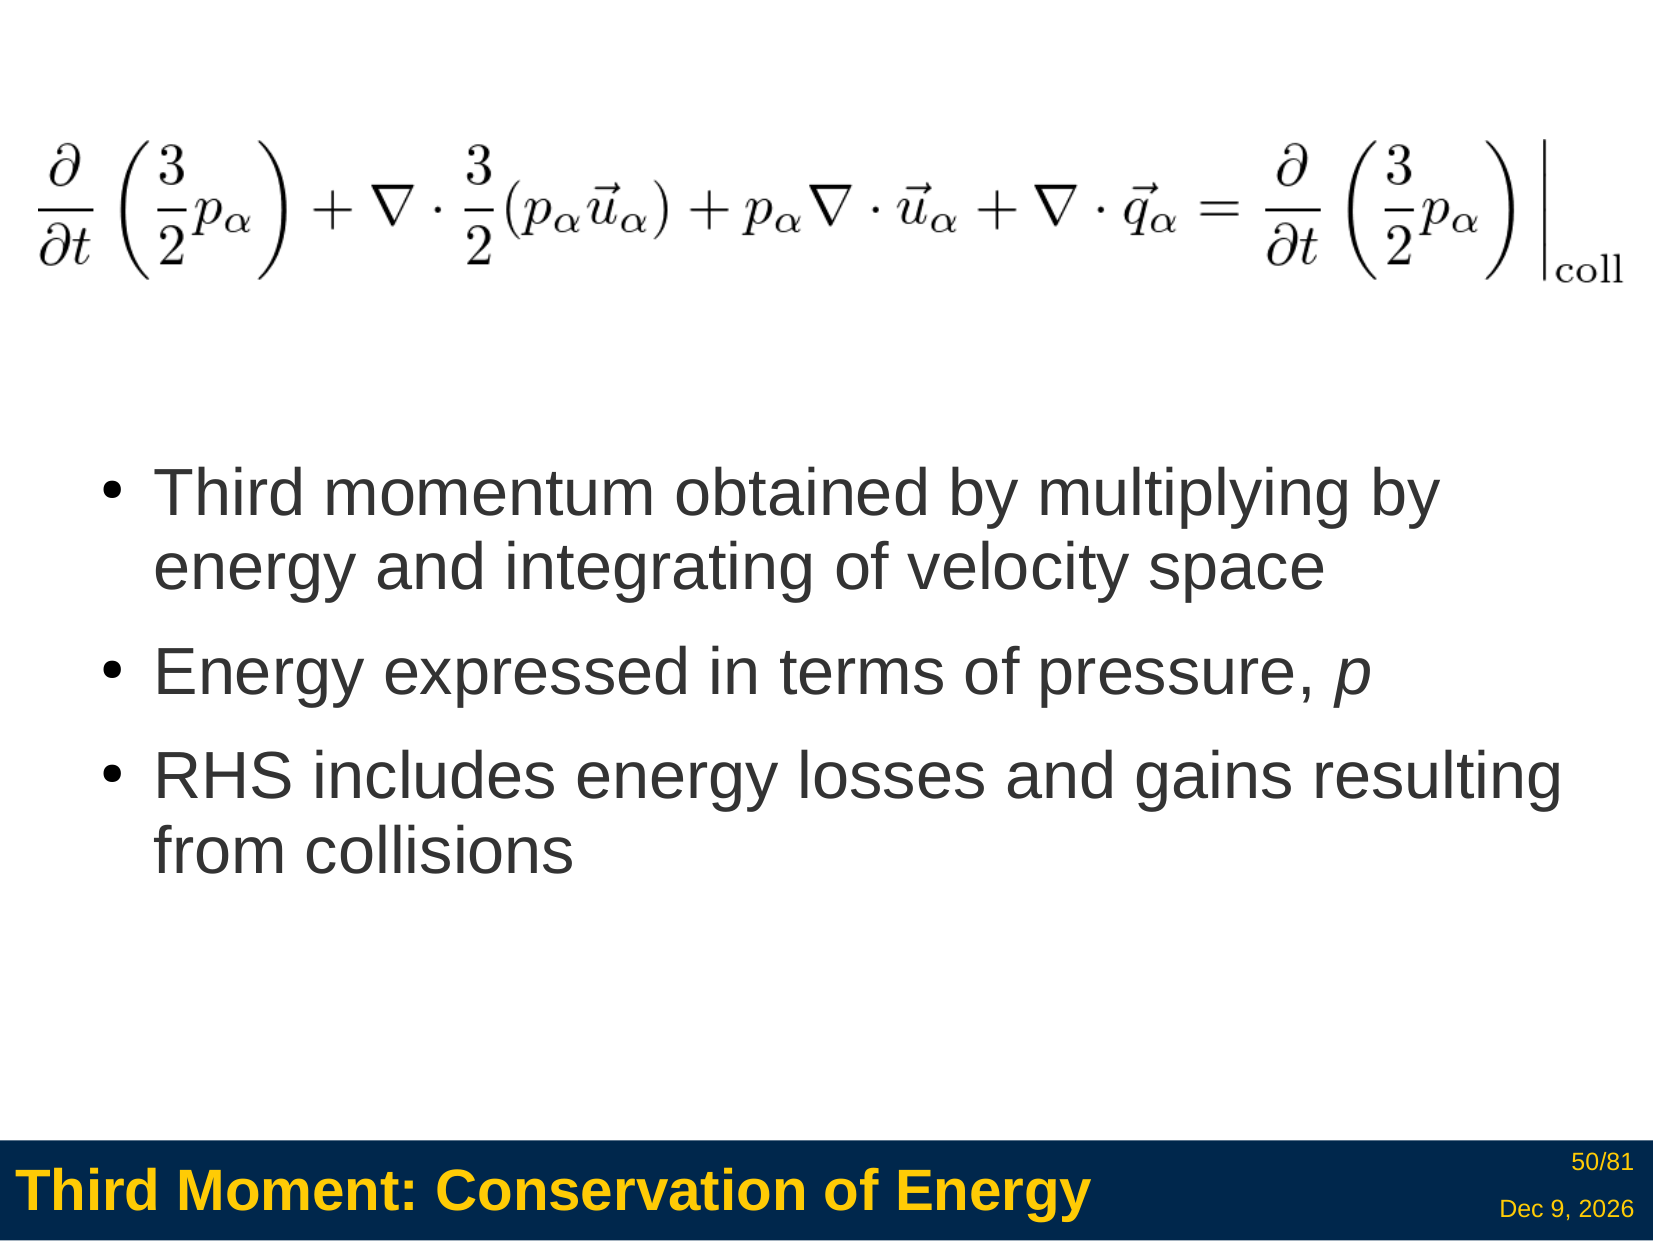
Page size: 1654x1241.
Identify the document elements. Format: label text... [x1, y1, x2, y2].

list Third momentum obtained by multiplying by energy and integrating of velocity space Energy expressed in terms of pressure, p RHS includes energy losses and gains resulting from collisions [82, 311, 1571, 1031]
title Third Moment: Conservation of Energy [14, 1140, 1380, 1241]
picture [38, 139, 1624, 284]
